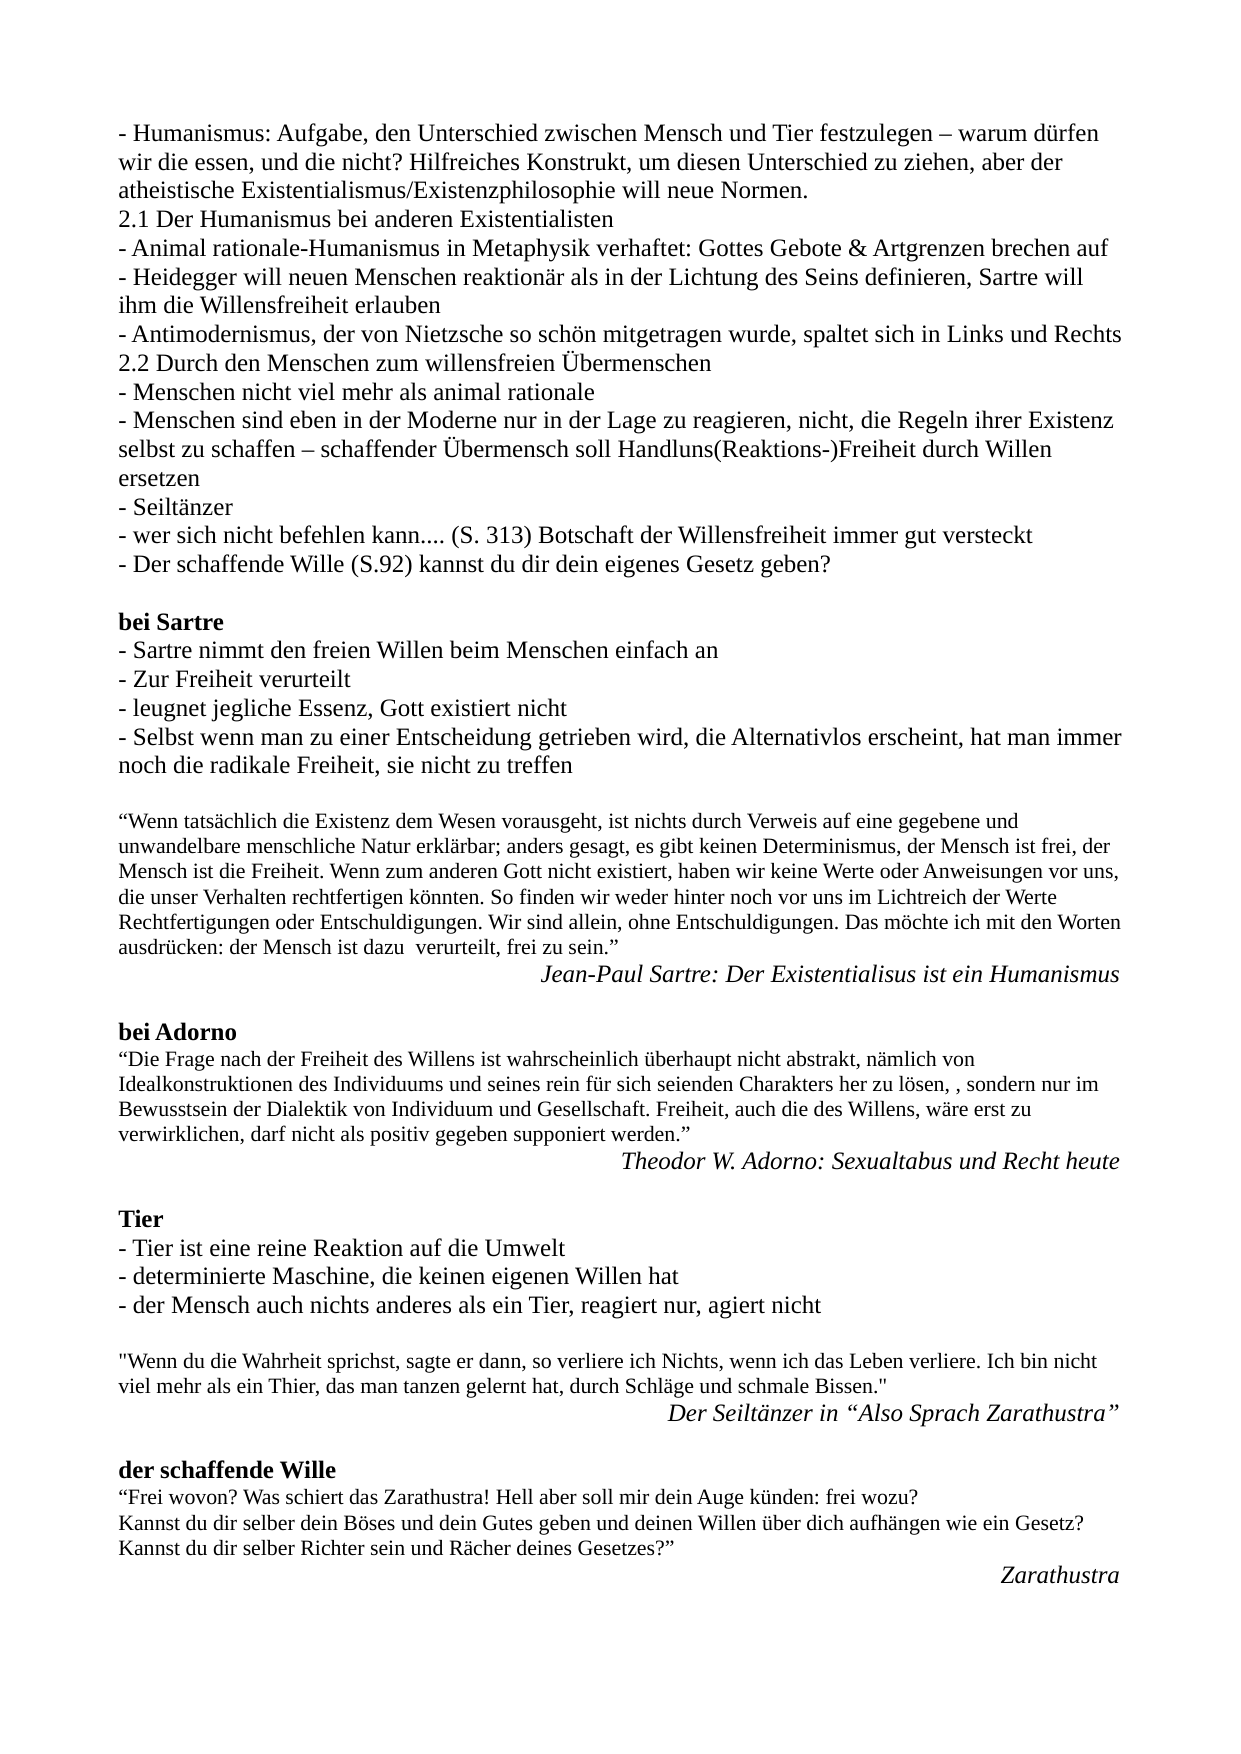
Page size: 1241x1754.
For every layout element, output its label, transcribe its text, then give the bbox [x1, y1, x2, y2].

text - Tier ist eine reine Reaktion auf die Umwelt [118, 1233, 1122, 1261]
text “Wenn tatsächlich die Existenz dem Wesen vorausgeht, ist nichts durch Verweis auf eine gegebene und unwandelbare menschliche Natur erklärbar; anders gesagt, es gibt keinen Determinismus, der Mensch ist frei, der Mensch ist die Freiheit. Wenn zum anderen Gott nicht existiert, haben wir keine Werte oder Anweisungen vor uns, die unser Verhalten rechtfertigen könnten. So finden wir weder hinter noch vor uns im Lichtreich der Werte Rechtfertigungen oder Entschuldigungen. Wir sind allein, ohne Entschuldigungen. Das möchte ich mit den Worten ausdrücken: der Mensch ist dazu verurteilt, frei zu sein.” [118, 808, 1122, 959]
text der schaffende Wille [118, 1456, 1122, 1484]
text - der Mensch auch nichts anderes als ein Tier, reagiert nur, agiert nicht [118, 1290, 1122, 1319]
text - leugnet jegliche Essenz, Gott existiert nicht [118, 693, 1122, 722]
text - Der schaffende Wille (S.92) kannst du dir dein eigenes Gesetz geben? [118, 549, 1122, 578]
text 2.1 Der Humanismus bei anderen Existentialisten [118, 204, 1122, 233]
text Zarathustra [118, 1560, 1122, 1589]
text "Wenn du die Wahrheit sprichst, sagte er dann, so verliere ich Nichts, wenn ich das Leben verliere. Ich bin nicht viel mehr als ein Thier, das man tanzen gelernt hat, durch Schläge und schmale Bissen." [118, 1348, 1122, 1398]
text - Seiltänzer [118, 492, 1122, 521]
text - Zur Freiheit verurteilt [118, 664, 1122, 693]
text - Menschen nicht viel mehr als animal rationale [118, 377, 1122, 406]
text “Die Frage nach der Freiheit des Willens ist wahrscheinlich überhaupt nicht abstrakt, nämlich von Idealkonstruktionen des Individuums und seines rein für sich seienden Charakters her zu lösen, , sondern nur im Bewusstsein der Dialektik von Individuum und Gesellschaft. Freiheit, auch die des Willens, wäre erst zu verwirklichen, darf nicht als positiv gegeben supponiert werden.” [118, 1046, 1122, 1146]
text - Animal rationale-Humanismus in Metaphysik verhaftet: Gottes Gebote & Artgrenzen brechen auf [118, 233, 1122, 262]
text - Menschen sind eben in der Moderne nur in der Lage zu reagieren, nicht, die Regeln ihrer Existenz selbst zu schaffen – schaffender Übermensch soll Handluns(Reaktions-)Freiheit durch Willen ersetzen [118, 406, 1122, 492]
text 2.2 Durch den Menschen zum willensfreien Übermenschen [118, 348, 1122, 377]
text - Selbst wenn man zu einer Entscheidung getrieben wird, die Alternativlos erscheint, hat man immer noch die radikale Freiheit, sie nicht zu treffen [118, 722, 1122, 779]
text - Sartre nimmt den freien Willen beim Menschen einfach an [118, 636, 1122, 664]
text Theodor W. Adorno: Sexualtabus und Recht heute [118, 1146, 1122, 1175]
text bei Adorno [118, 1017, 1122, 1046]
text Kannst du dir selber dein Böses und dein Gutes geben und deinen Willen über dich aufhängen wie ein Gesetz? Kannst du dir selber Richter sein und Rächer deines Gesetzes?” [118, 1509, 1122, 1560]
text “Frei wovon? Was schiert das Zarathustra! Hell aber soll mir dein Auge künden: frei wozu? [118, 1484, 1122, 1509]
text bei Sartre [118, 607, 1122, 636]
text - Humanismus: Aufgabe, den Unterschied zwischen Mensch und Tier festzulegen – warum dürfen wir die essen, und die nicht? Hilfreiches Konstrukt, um diesen Unterschied zu ziehen, aber der atheistische Existentialismus/Existenzphilosophie will neue Normen. [118, 118, 1122, 204]
text - determinierte Maschine, die keinen eigenen Willen hat [118, 1261, 1122, 1290]
text - Antimodernismus, der von Nietzsche so schön mitgetragen wurde, spaltet sich in Links und Rechts [118, 319, 1122, 348]
text Der Seiltänzer in “Also Sprach Zarathustra” [118, 1398, 1122, 1427]
text - wer sich nicht befehlen kann.... (S. 313) Botschaft der Willensfreiheit immer gut versteckt [118, 521, 1122, 549]
text Jean-Paul Sartre: Der Existentialisus ist ein Humanismus [118, 959, 1122, 988]
text Tier [118, 1204, 1122, 1233]
text - Heidegger will neuen Menschen reaktionär als in der Lichtung des Seins definieren, Sartre will ihm die Willensfreiheit erlauben [118, 262, 1122, 319]
